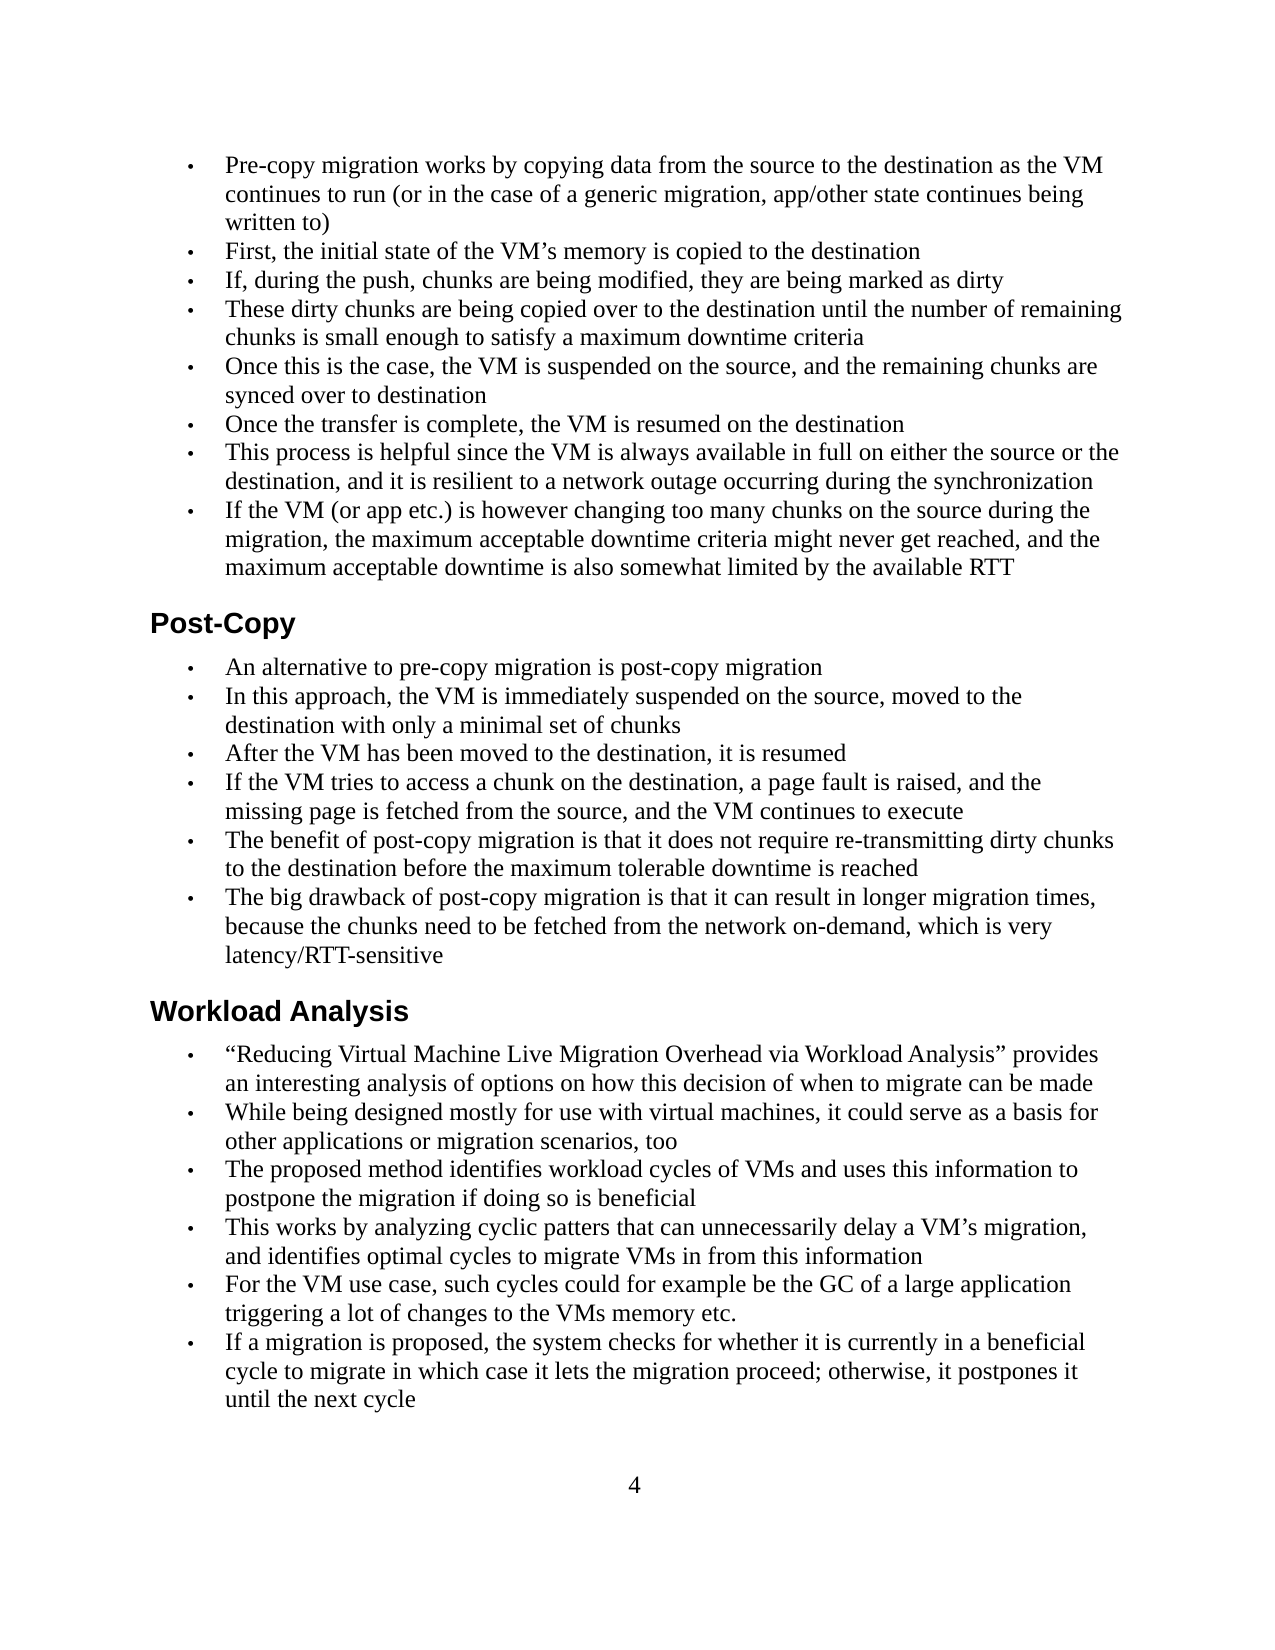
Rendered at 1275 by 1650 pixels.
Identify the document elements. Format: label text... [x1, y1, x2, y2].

subtitle Post-Copy [150, 606, 1125, 640]
list These dirty chunks are being copied over to the destination until the number of remaining chunks is small enough to satisfy a maximum downtime criteria [187, 294, 1125, 351]
list While being designed mostly for use with virtual machines, it could serve as a basis for other applications or migration scenarios, too [187, 1097, 1125, 1154]
list If the VM tries to access a chunk on the destination, a page fault is raised, and the missing page is fetched from the source, and the VM continues to execute [187, 767, 1125, 825]
list This works by analyzing cyclic patters that can unnecessarily delay a VM’s migration, and identifies optimal cycles to migrate VMs in from this information [187, 1212, 1125, 1269]
list First, the initial state of the VM’s memory is copied to the destination [187, 236, 1125, 265]
list Once this is the case, the VM is suspended on the source, and the remaining chunks are synced over to destination [187, 351, 1125, 409]
list “Reducing Virtual Machine Live Migration Overhead via Workload Analysis” provides an interesting analysis of options on how this decision of when to migrate can be made [187, 1039, 1125, 1097]
list The proposed method identifies workload cycles of VMs and uses this information to postpone the migration if doing so is beneficial [187, 1154, 1125, 1212]
list If the VM (or app etc.) is however changing too many chunks on the source during the migration, the maximum acceptable downtime criteria might never get reached, and the maximum acceptable downtime is also somewhat limited by the available RTT [187, 495, 1125, 581]
list The benefit of post-copy migration is that it does not require re-transmitting dirty chunks to the destination before the maximum tolerable downtime is reached [187, 825, 1125, 882]
list After the VM has been moved to the destination, it is resumed [187, 738, 1125, 767]
list For the VM use case, such cycles could for example be the GC of a large application triggering a lot of changes to the VMs memory etc. [187, 1269, 1125, 1327]
subtitle Workload Analysis [150, 993, 1125, 1027]
list An alternative to pre-copy migration is post-copy migration [187, 652, 1125, 681]
list If a migration is proposed, the system checks for whether it is currently in a beneficial cycle to migrate in which case it lets the migration proceed; otherwise, it postpones it until the next cycle [187, 1327, 1125, 1413]
list If, during the push, chunks are being modified, they are being marked as dirty [187, 265, 1125, 294]
list Once the transfer is complete, the VM is resumed on the destination [187, 409, 1125, 437]
list In this approach, the VM is immediately suspended on the source, moved to the destination with only a minimal set of chunks [187, 681, 1125, 738]
list This process is helpful since the VM is always available in full on either the source or the destination, and it is resilient to a network outage occurring during the synchronization [187, 437, 1125, 495]
list Pre-copy migration works by copying data from the source to the destination as the VM continues to run (or in the case of a generic migration, app/other state continues being written to) [187, 150, 1125, 236]
list The big drawback of post-copy migration is that it can result in longer migration times, because the chunks need to be fetched from the network on-demand, which is very latency/RTT-sensitive [187, 882, 1125, 968]
